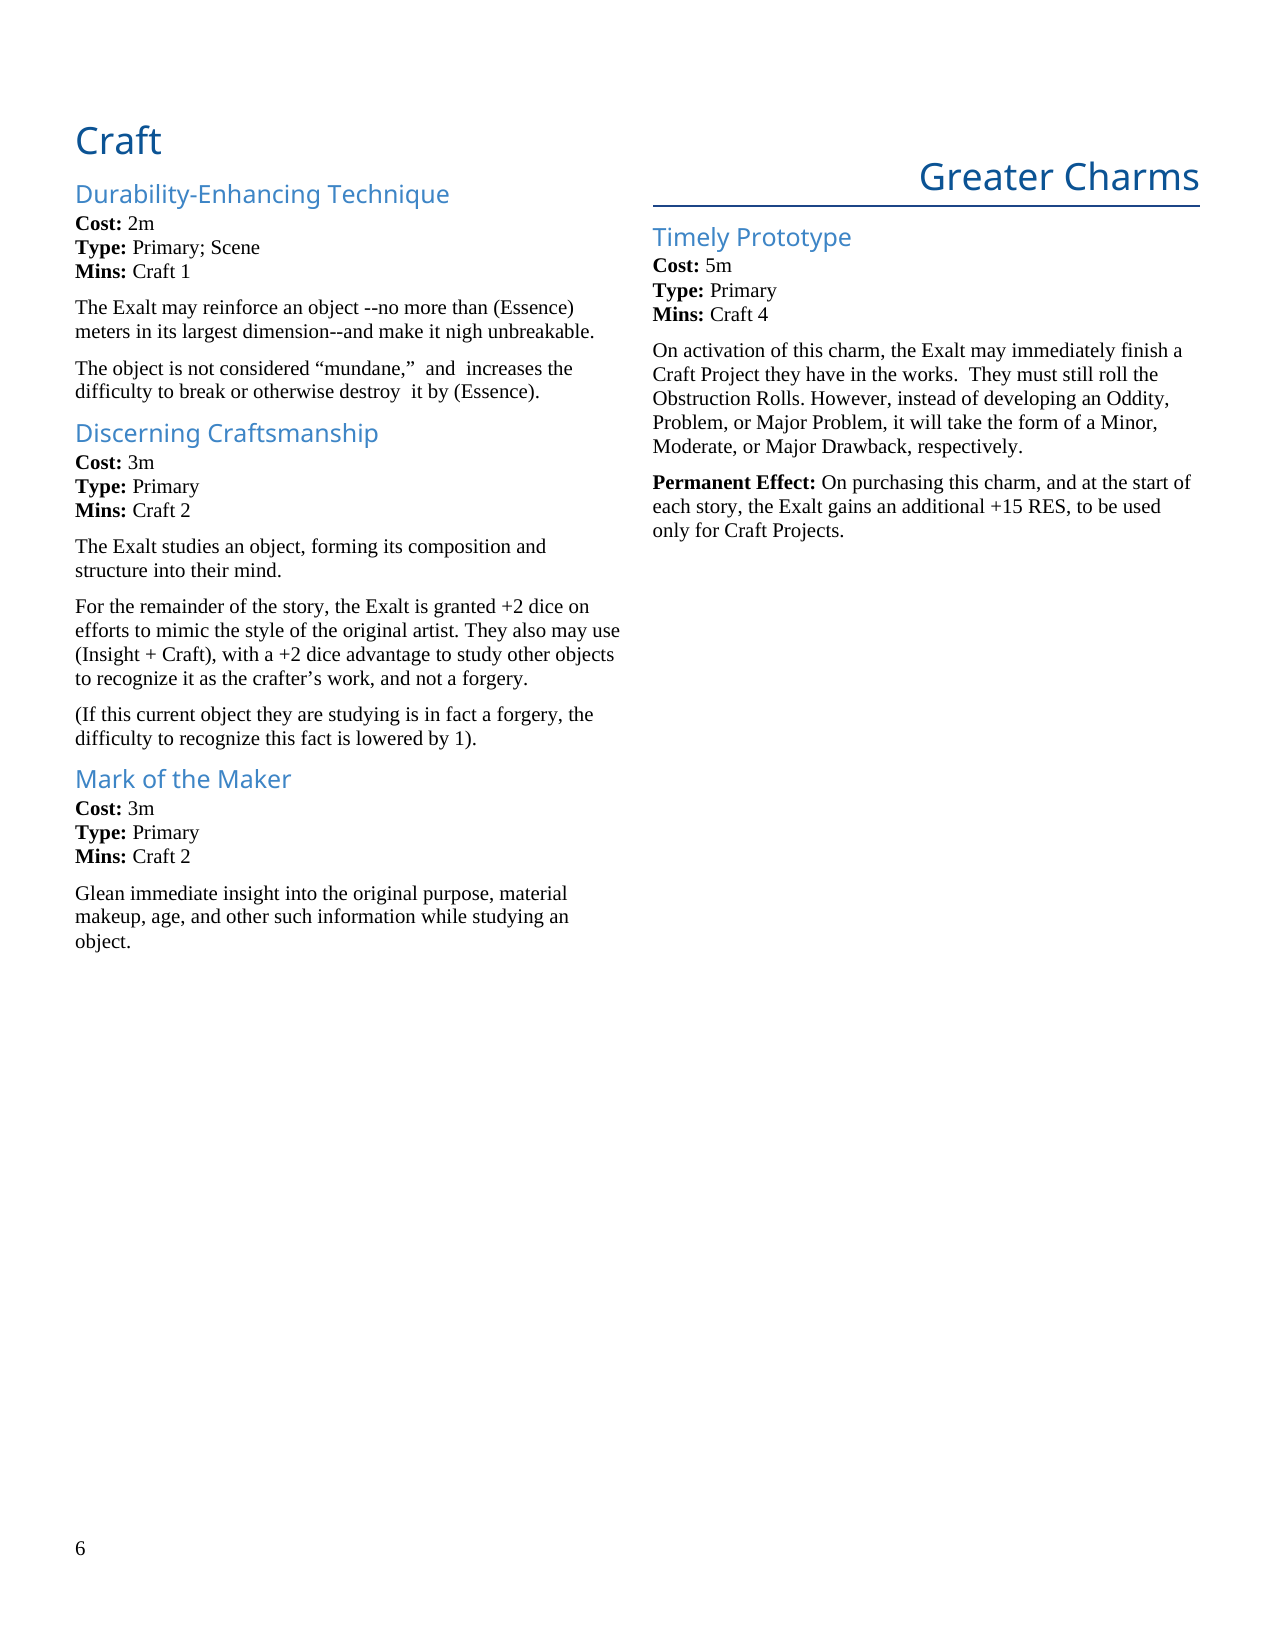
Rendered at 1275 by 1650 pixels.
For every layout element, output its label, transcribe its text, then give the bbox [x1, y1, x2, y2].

text (If this current object they are studying is in fact a forgery, the difficulty to recognize this fact is lowered by 1). [75, 702, 622, 750]
subtitle Durability-Enhancing Technique [75, 177, 622, 211]
text On activation of this charm, the Exalt may immediately finish a Craft Project they have in the works. They must still roll the Obstruction Rolls. However, instead of developing an Oddity, Problem, or Major Problem, it will take the form of a Minor, Moderate, or Major Drawback, respectively. [652, 338, 1200, 458]
text Permanent Effect: On purchasing this charm, and at the start of each story, the Exalt gains an additional +15 RES, to be used only for Craft Projects. [652, 470, 1200, 542]
subtitle Discerning Craftsmanship [75, 416, 622, 449]
text Glean immediate insight into the original purpose, material makeup, age, and other such information while studying an object. [75, 880, 622, 953]
subtitle Craft [75, 114, 622, 165]
text Cost: 5m Type: Primary Mins: Craft 4 [652, 253, 1200, 326]
text The Exalt studies an object, forming its composition and structure into their mind. [75, 534, 622, 582]
text Cost: 3m Type: Primary Mins: Craft 2 [75, 449, 622, 522]
text For the remainder of the story, the Exalt is granted +2 dice on efforts to mimic the style of the original artist. They also may use (Insight + Craft), with a +2 dice advantage to study other objects to recognize it as the crafter’s work, and not a forgery. [75, 594, 622, 690]
subtitle Greater Charms [652, 150, 1200, 207]
text Cost: 3m Type: Primary Mins: Craft 2 [75, 796, 622, 868]
subtitle Mark of the Maker [75, 762, 622, 796]
subtitle Timely Prototype [652, 219, 1200, 253]
text The Exalt may reinforce an object --no more than (Essence) meters in its largest dimension--and make it nigh unbreakable. [75, 295, 622, 343]
text Cost: 2m Type: Primary; Scene Mins: Craft 1 [75, 211, 622, 283]
text The object is not considered “mundane,” and increases the difficulty to break or otherwise destroy it by (Essence). [75, 355, 622, 403]
